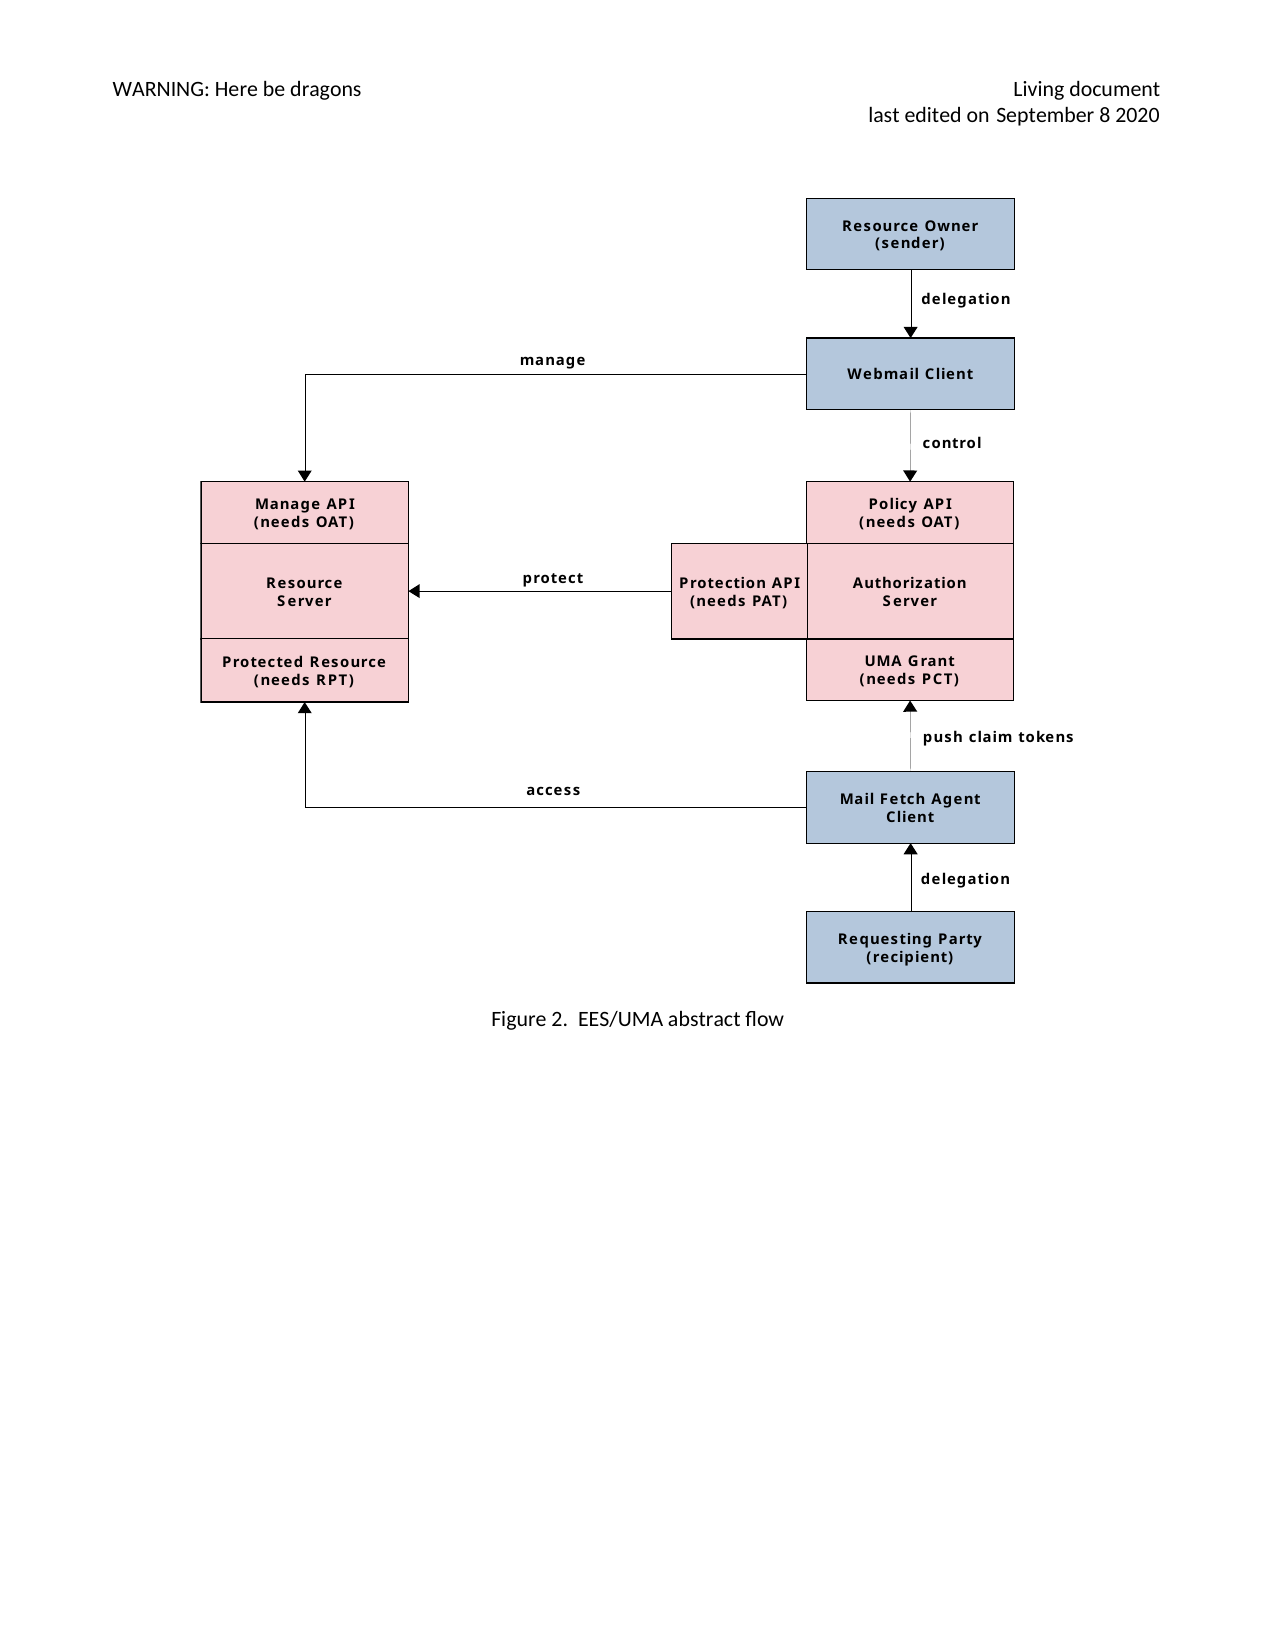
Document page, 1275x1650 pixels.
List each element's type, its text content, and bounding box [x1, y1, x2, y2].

text Figure 2. EES/UMA abstract flow [112, 1005, 1162, 1032]
